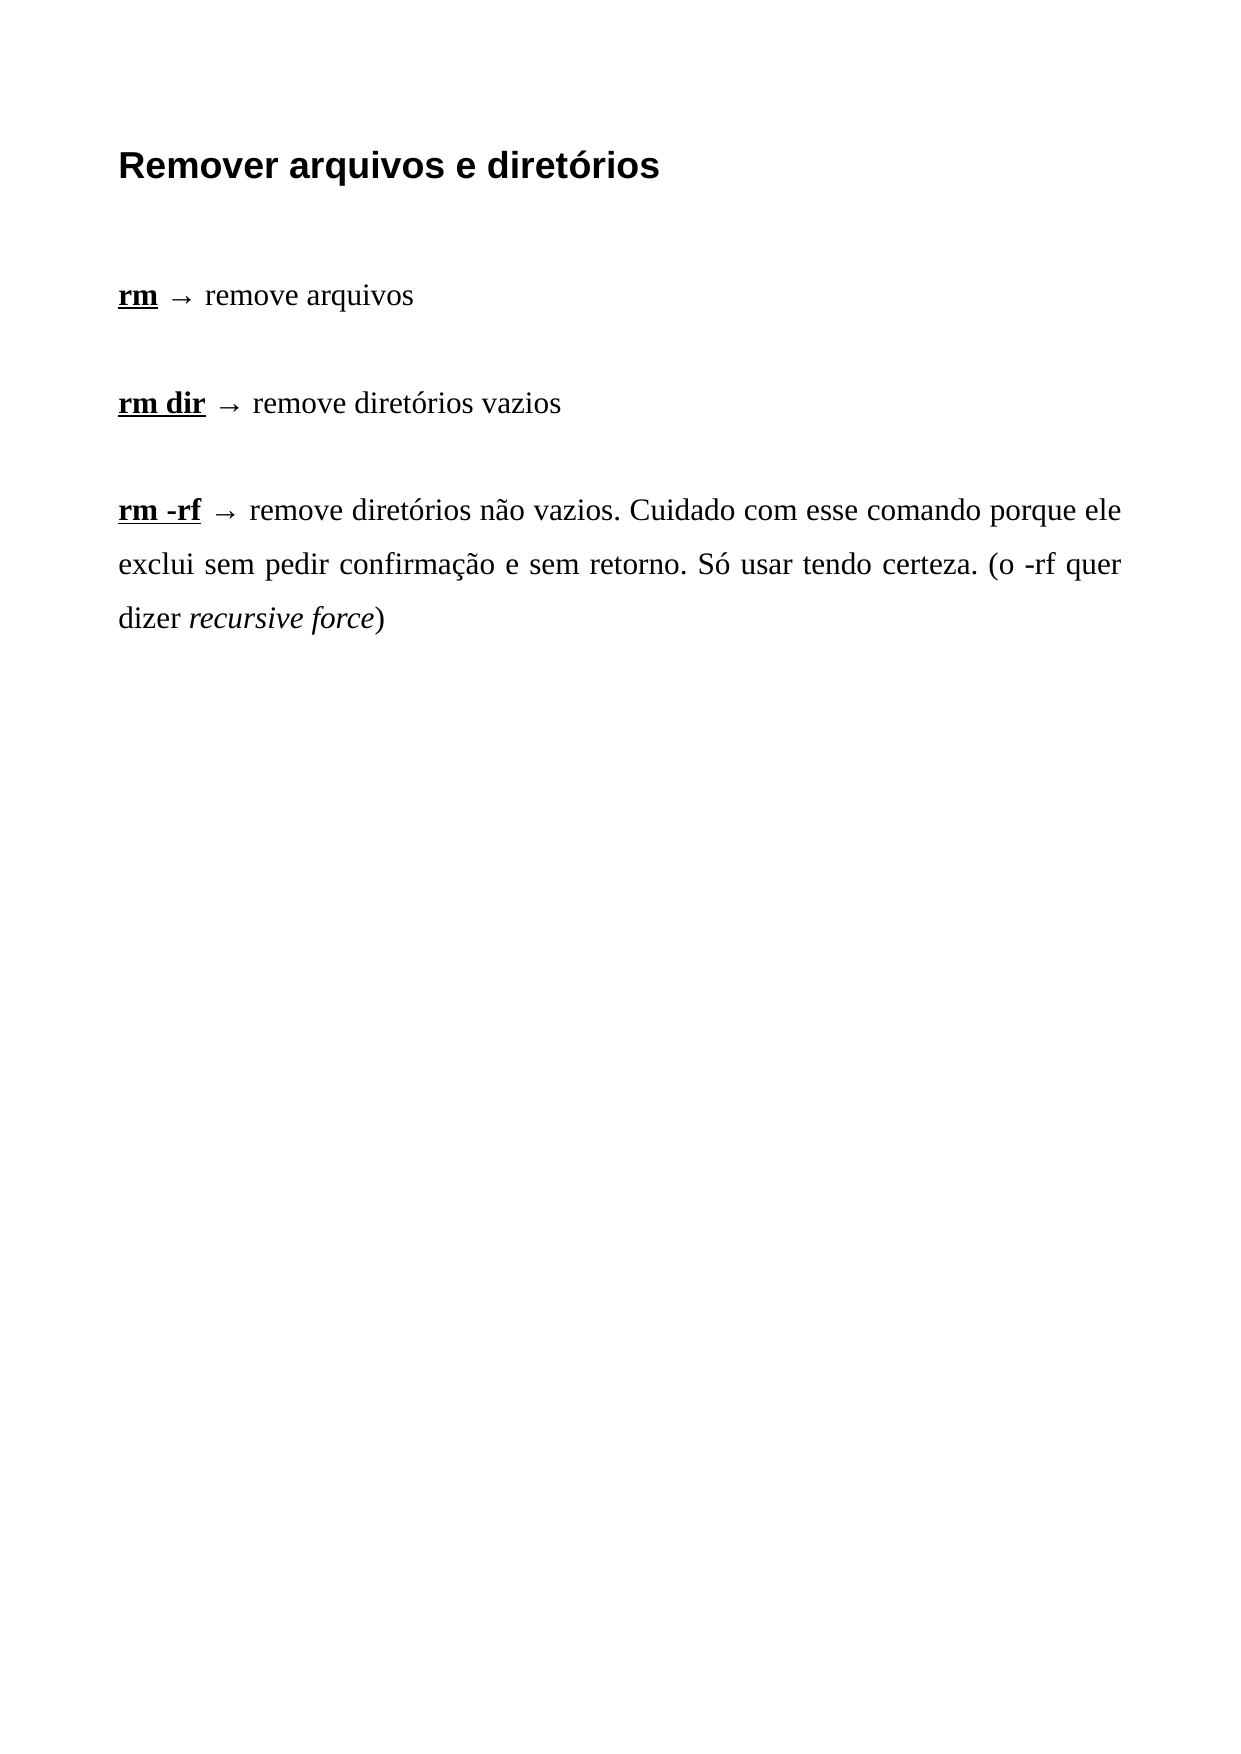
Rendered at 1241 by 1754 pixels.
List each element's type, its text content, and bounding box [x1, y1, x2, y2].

text rm dir → remove diretórios vazios [118, 384, 1122, 420]
text rm -rf → remove diretórios não vazios. Cuidado com esse comando porque ele exclui sem pedir confirmação e sem retorno. Só usar tendo certeza. (o -rf quer dizer recursive force) [118, 492, 1122, 635]
text rm → remove arquivos [118, 276, 1122, 312]
subtitle Remover arquivos e diretórios [118, 143, 1122, 186]
